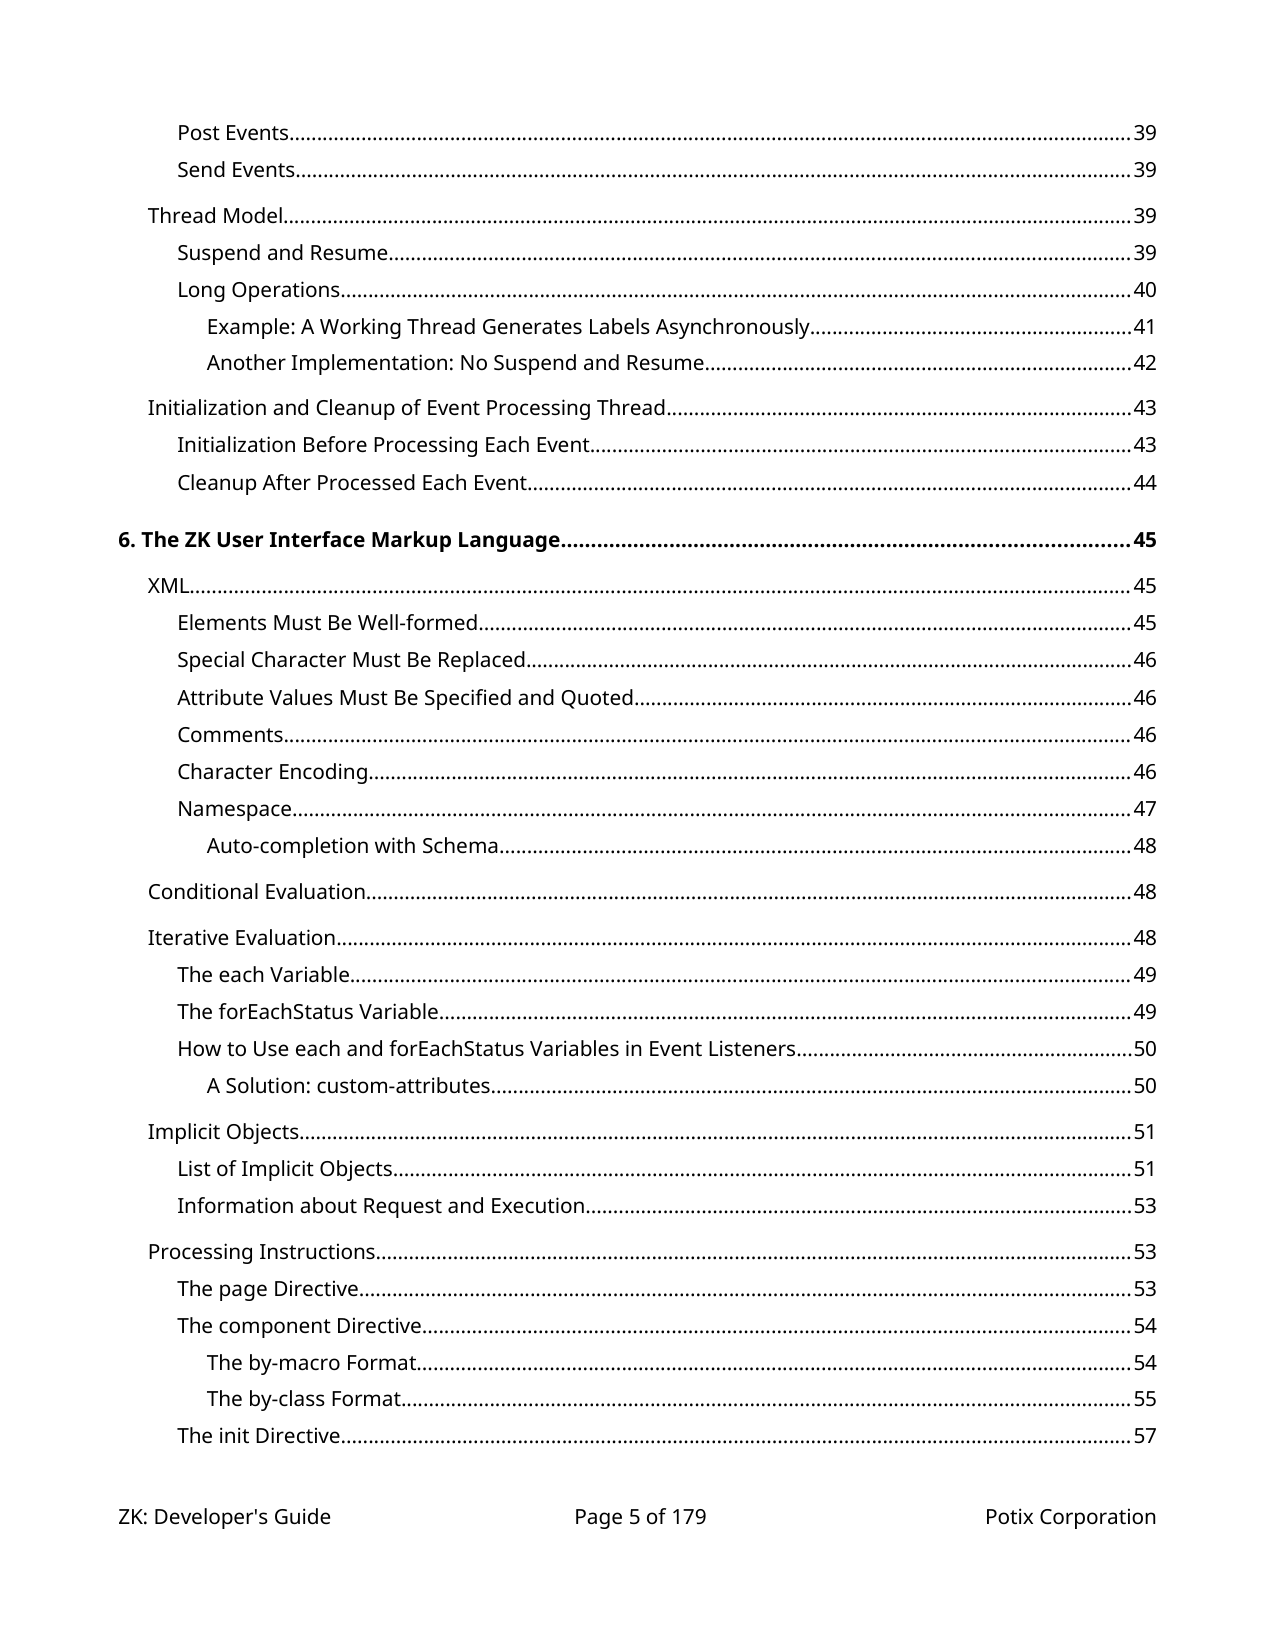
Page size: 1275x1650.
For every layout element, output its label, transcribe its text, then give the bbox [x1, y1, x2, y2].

text Iterative Evaluation 48 [148, 923, 1157, 951]
text Implicit Objects 51 [148, 1117, 1157, 1145]
text Character Encoding 46 [177, 757, 1157, 785]
text The component Directive 54 [177, 1311, 1157, 1339]
text Information about Request and Execution 53 [177, 1191, 1157, 1219]
text Example: A Working Thread Generates Labels Asynchronously 41 [207, 312, 1157, 341]
text XML 45 [148, 571, 1157, 599]
text Post Events 39 [177, 118, 1157, 146]
text The forEachStatus Variable 49 [177, 997, 1157, 1025]
text The each Variable 49 [177, 960, 1157, 988]
text The page Directive 53 [177, 1274, 1157, 1302]
text List of Implicit Objects 51 [177, 1154, 1157, 1182]
text Thread Model 39 [148, 201, 1157, 229]
text Send Events 39 [177, 155, 1157, 183]
text Processing Instructions 53 [148, 1237, 1157, 1265]
text A Solution: custom-attributes 50 [207, 1071, 1157, 1099]
text Initialization and Cleanup of Event Processing Thread 43 [148, 393, 1157, 422]
text How to Use each and forEachStatus Variables in Event Listeners 50 [177, 1034, 1157, 1062]
text Initialization Before Processing Each Event 43 [177, 431, 1157, 459]
text Comments 46 [177, 720, 1157, 748]
text Another Implementation: No Suspend and Resume 42 [207, 348, 1157, 376]
text The init Directive 57 [177, 1421, 1157, 1449]
text Suspend and Resume 39 [177, 238, 1157, 266]
text Long Operations 40 [177, 275, 1157, 303]
text Cleanup After Processed Each Event 44 [177, 468, 1157, 496]
text Conditional Evaluation 48 [148, 877, 1157, 905]
text The by-macro Format 54 [207, 1348, 1157, 1377]
text Auto-completion with Schema 48 [207, 831, 1157, 859]
text Attribute Values Must Be Specified and Quoted 46 [177, 683, 1157, 711]
text Namespace 47 [177, 794, 1157, 822]
text The by-class Format 55 [207, 1384, 1157, 1412]
text Elements Must Be Well-formed 45 [177, 608, 1157, 637]
text Special Character Must Be Replaced 46 [177, 646, 1157, 674]
text 6. The ZK User Interface Markup Language 45 [118, 525, 1157, 554]
